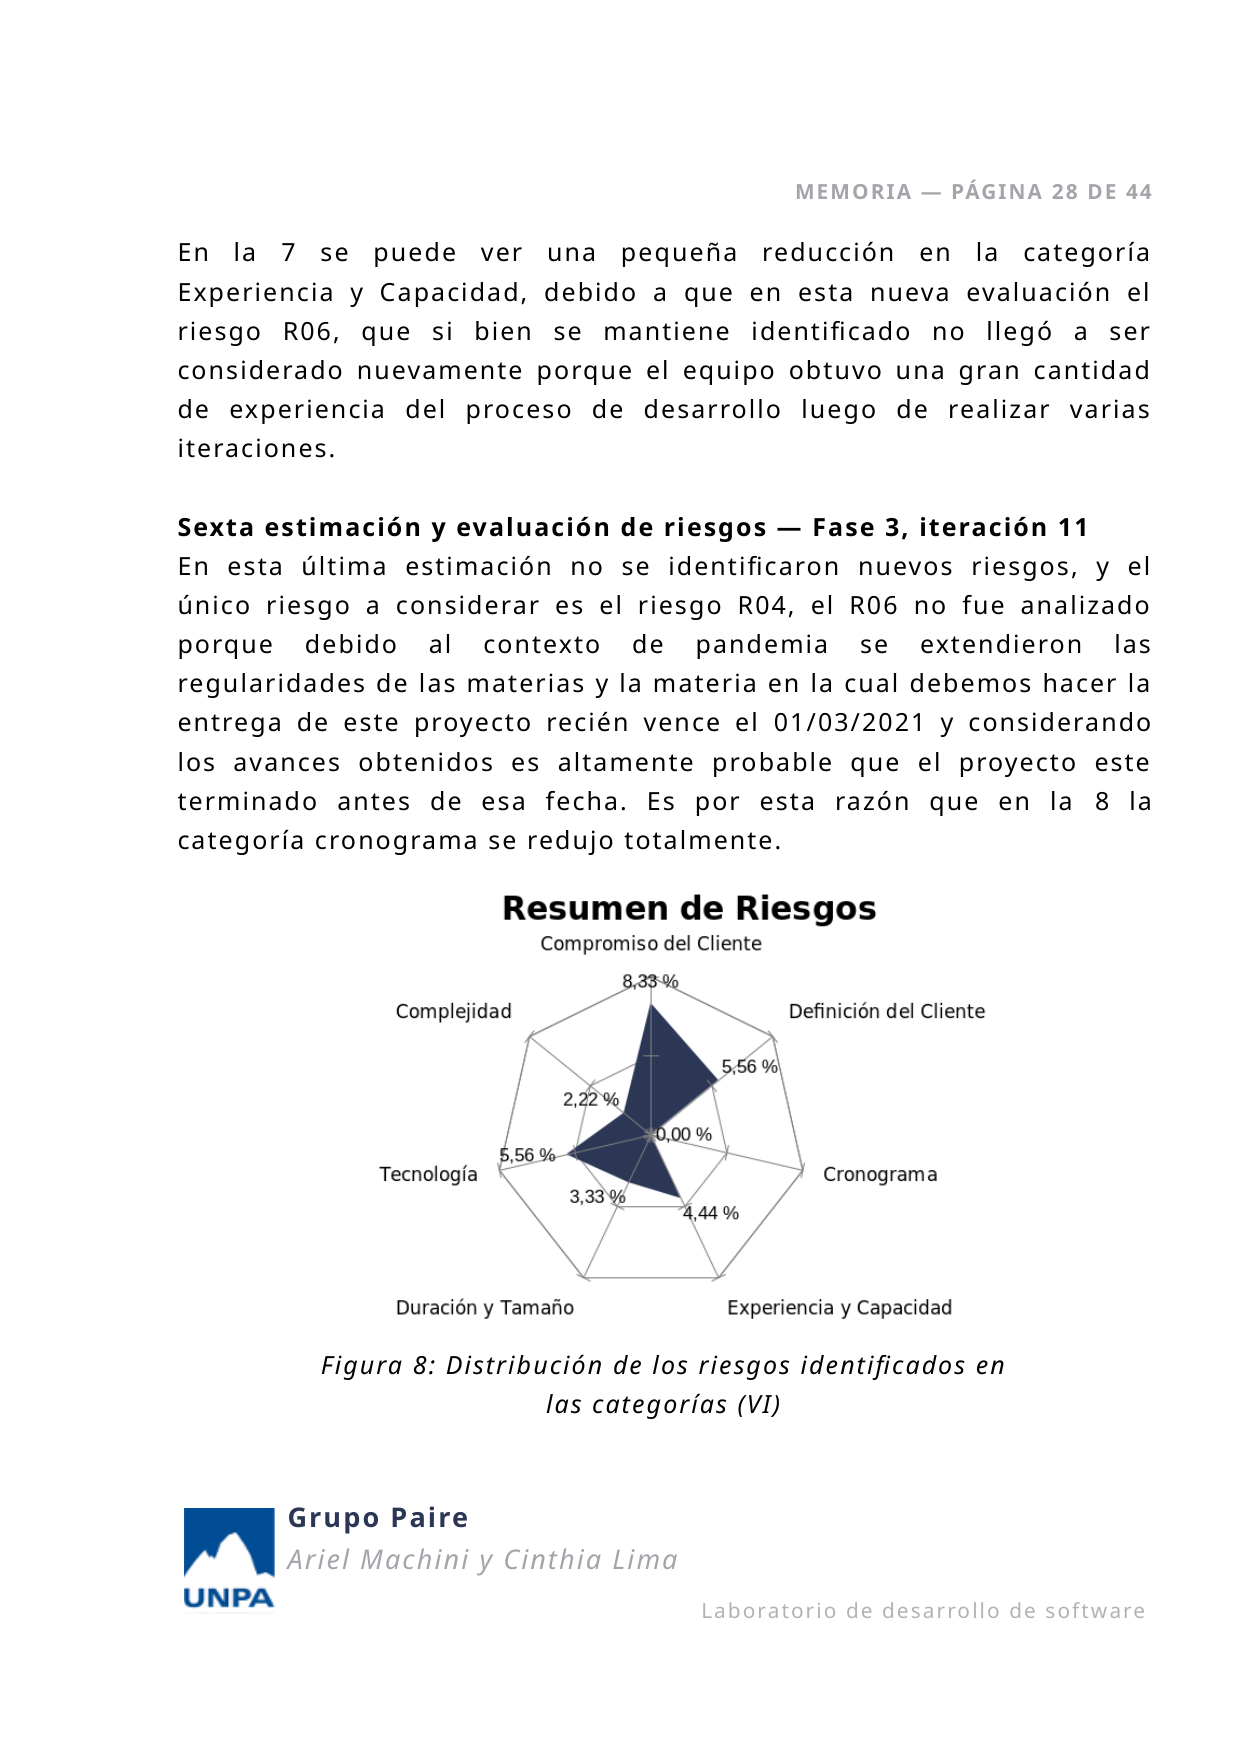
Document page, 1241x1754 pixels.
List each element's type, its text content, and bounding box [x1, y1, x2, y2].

picture [184, 1508, 275, 1614]
text Sexta estimación y evaluación de riesgos — Fase 3, iteración 11 [177, 509, 1152, 543]
text Figura 8: Distribución de los riesgos identificados en las categorías (VI) [310, 1336, 1019, 1421]
text En la 7 se puede ver una pequeña reducción en la categoría Experiencia y Capacidad, debido a que en esta nueva evaluación el riesgo R06, que si bien se mantiene identificado no llegó a ser considerado nuevamente porque el equipo obtuvo una gran cantidad de experiencia del proceso de desarrollo luego de realizar varias iteraciones. [177, 235, 1152, 465]
picture [310, 874, 1019, 1336]
text En esta última estimación no se identificaron nuevos riesgos, y el único riesgo a considerar es el riesgo R04, el R06 no fue analizado porque debido al contexto de pandemia se extendieron las regularidades de las materias y la materia en la cual debemos hacer la entrega de este proyecto recién vence el 01/03/2021 y considerando los avances obtenidos es altamente probable que el proyecto este terminado antes de esa fecha. Es por esta razón que en la 8 la categoría cronograma se redujo totalmente. [177, 548, 1152, 857]
